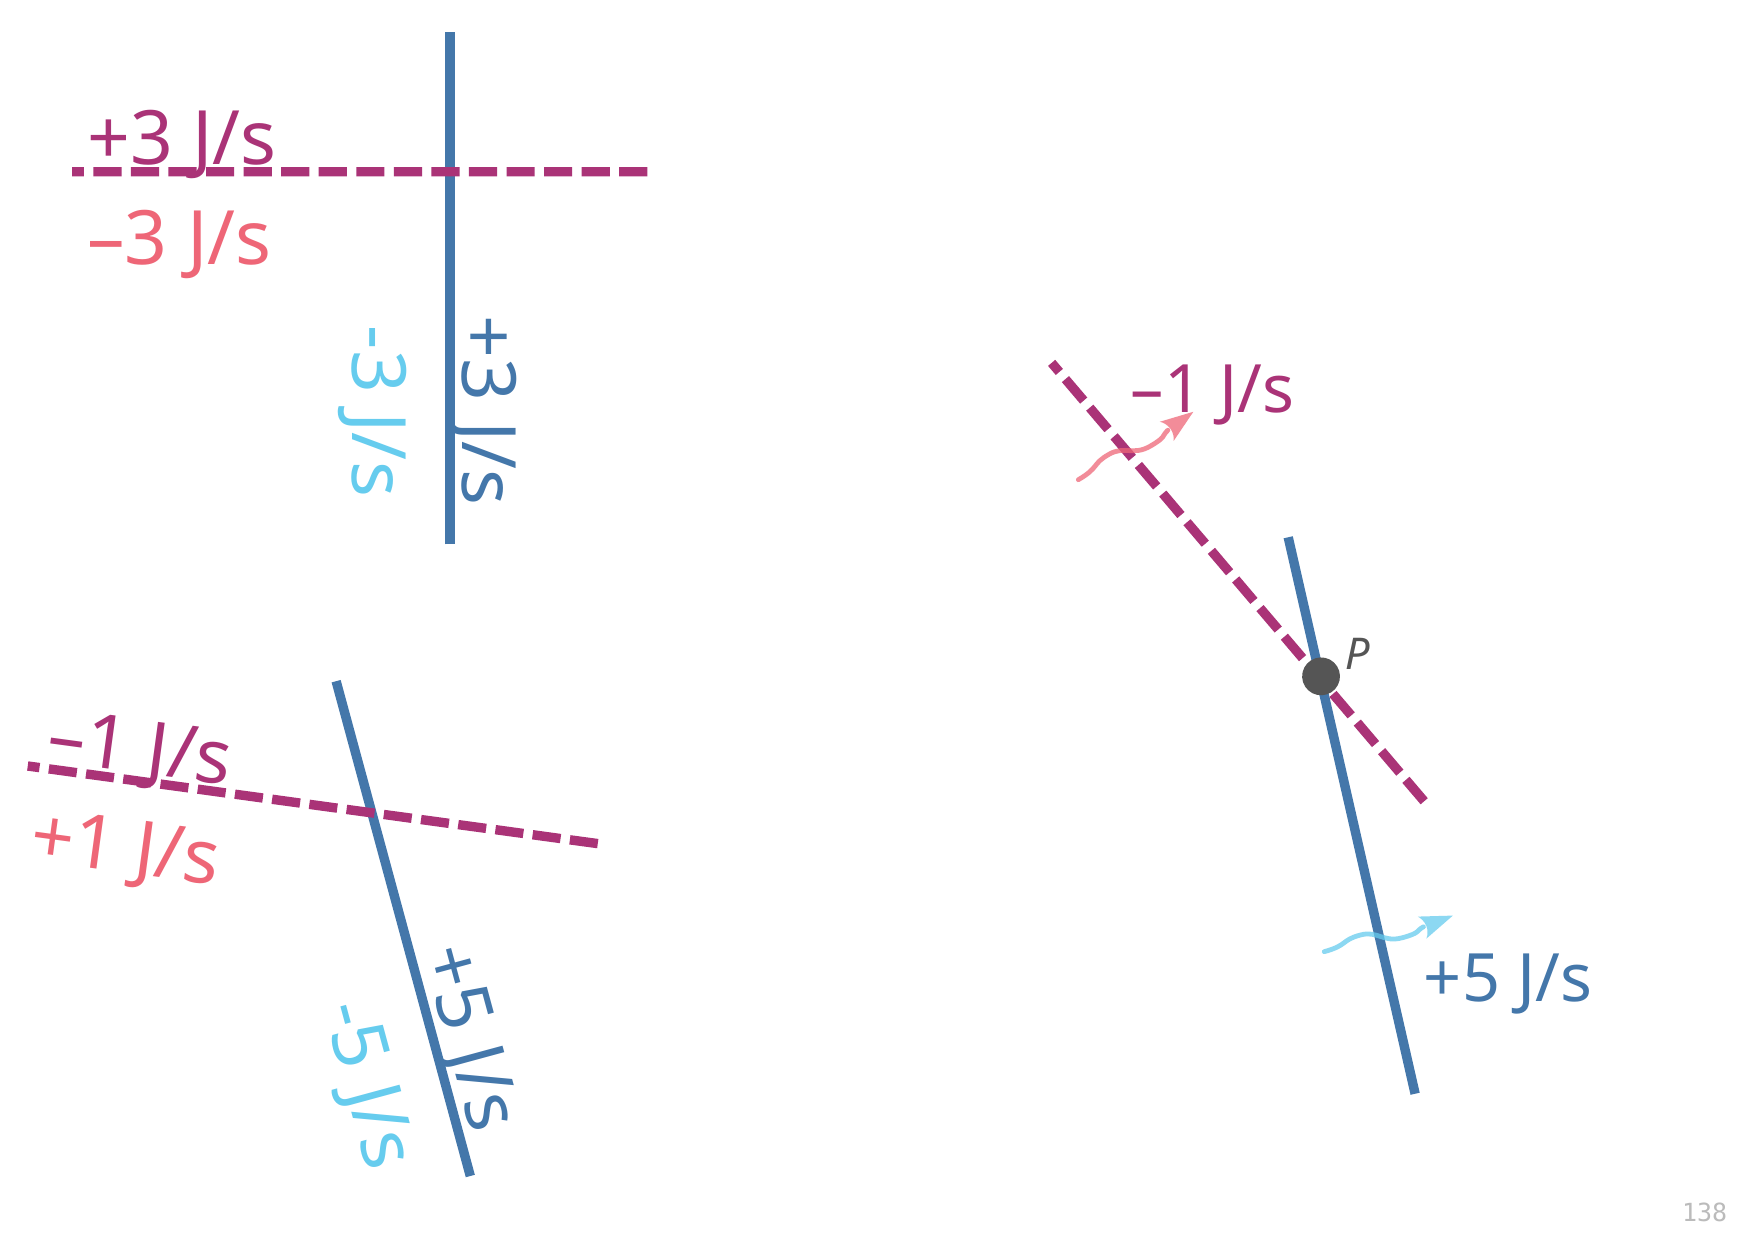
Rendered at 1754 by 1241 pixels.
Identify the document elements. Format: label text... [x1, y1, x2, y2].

text_box [1134, 461, 1161, 490]
text_box –1 J/s [30, 671, 267, 792]
text_box [159, 779, 190, 793]
text_box [457, 819, 487, 834]
text_box [234, 789, 264, 803]
text_box [1207, 547, 1234, 576]
text_box –3 J/s [72, 177, 306, 267]
text_box [1159, 490, 1185, 519]
text_box +1 J/s [13, 771, 257, 892]
text_box [345, 804, 376, 818]
text_box +5 J/s [416, 914, 564, 1164]
text_box [1280, 633, 1307, 662]
text_box [130, 167, 160, 177]
text_box [468, 167, 498, 177]
text_box [356, 167, 385, 177]
text_box +5 J/s [1409, 922, 1621, 1005]
text_box [581, 167, 610, 177]
text_box [122, 774, 150, 786]
text_box [308, 799, 338, 813]
text_box [271, 794, 301, 808]
text_box [1402, 776, 1428, 805]
text_box [619, 167, 648, 177]
text_box -5 J/s [314, 959, 457, 1189]
text_box [1061, 376, 1088, 404]
text_box [431, 167, 460, 177]
text_box [1086, 404, 1112, 433]
text_box [383, 809, 413, 823]
text_box [494, 825, 524, 839]
text_box [532, 830, 562, 844]
text_box [197, 784, 227, 798]
text_box –1 J/s [1115, 333, 1341, 416]
text_box P [1329, 615, 1387, 675]
text_box [420, 814, 450, 829]
text_box [393, 167, 423, 177]
text_box [72, 167, 84, 177]
text_box [506, 167, 535, 177]
text_box [93, 167, 122, 177]
text_box [1110, 433, 1136, 461]
text_box [27, 761, 41, 772]
text_box [1048, 359, 1063, 376]
text_box +3 J/s [459, 300, 550, 535]
text_box -3 J/s [350, 311, 440, 525]
text_box [1378, 748, 1404, 776]
text_box [544, 167, 573, 177]
text_box [85, 769, 115, 783]
text_box [1256, 605, 1282, 633]
text_box [206, 167, 235, 177]
text_box [48, 764, 78, 778]
text_box [318, 167, 347, 177]
text_box [1302, 657, 1355, 719]
text_box [168, 167, 197, 177]
text_box [281, 167, 310, 177]
text_box [569, 835, 599, 849]
text_box [1353, 719, 1380, 748]
text_box [243, 167, 272, 177]
text_box [1183, 519, 1209, 547]
text_box [1232, 576, 1258, 604]
text_box +3 J/s [72, 76, 306, 167]
